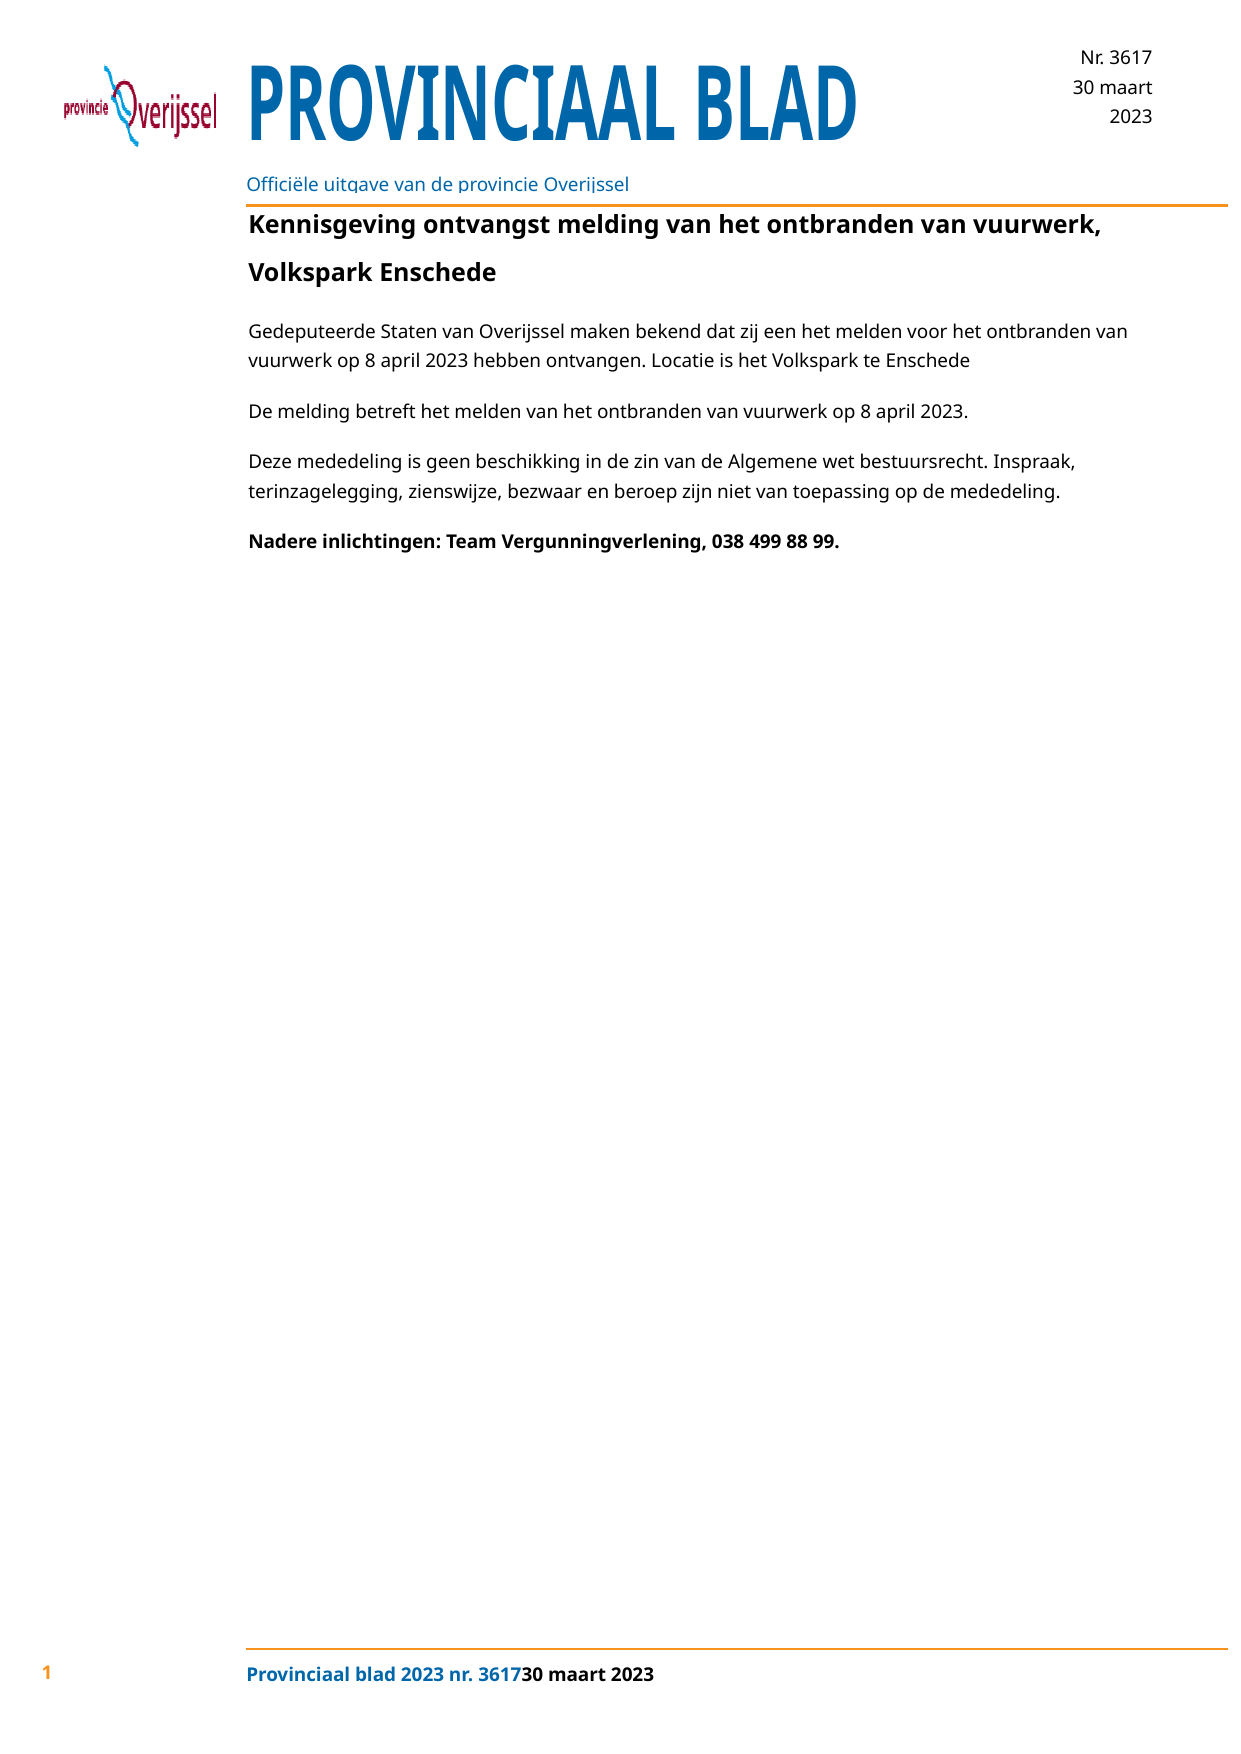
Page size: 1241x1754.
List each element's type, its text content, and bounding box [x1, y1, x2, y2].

text Gedeputeerde Staten van Overijssel maken bekend dat zij een het melden voor het ontbranden van vuurwerk op 8 april 2023 hebben ontvangen. Locatie is het Volkspark te Enschede [248, 318, 1152, 373]
text Nadere inlichtingen: Team Vergunningverlening, 038 499 88 99. [248, 528, 1152, 554]
picture [41, 47, 231, 172]
text De melding betreft het melden van het ontbranden van vuurwerk op 8 april 2023. [248, 398, 1152, 424]
text Kennisgeving ontvangst melding van het ontbranden van vuurwerk, Volkspark Enschede [248, 207, 1152, 288]
text Deze mededeling is geen beschikking in de zin van de Algemene wet bestuursrecht. Inspraak, terinzagelegging, zienswijze, bezwaar en beroep zijn niet van toepassing op de mededeling. [248, 448, 1152, 504]
